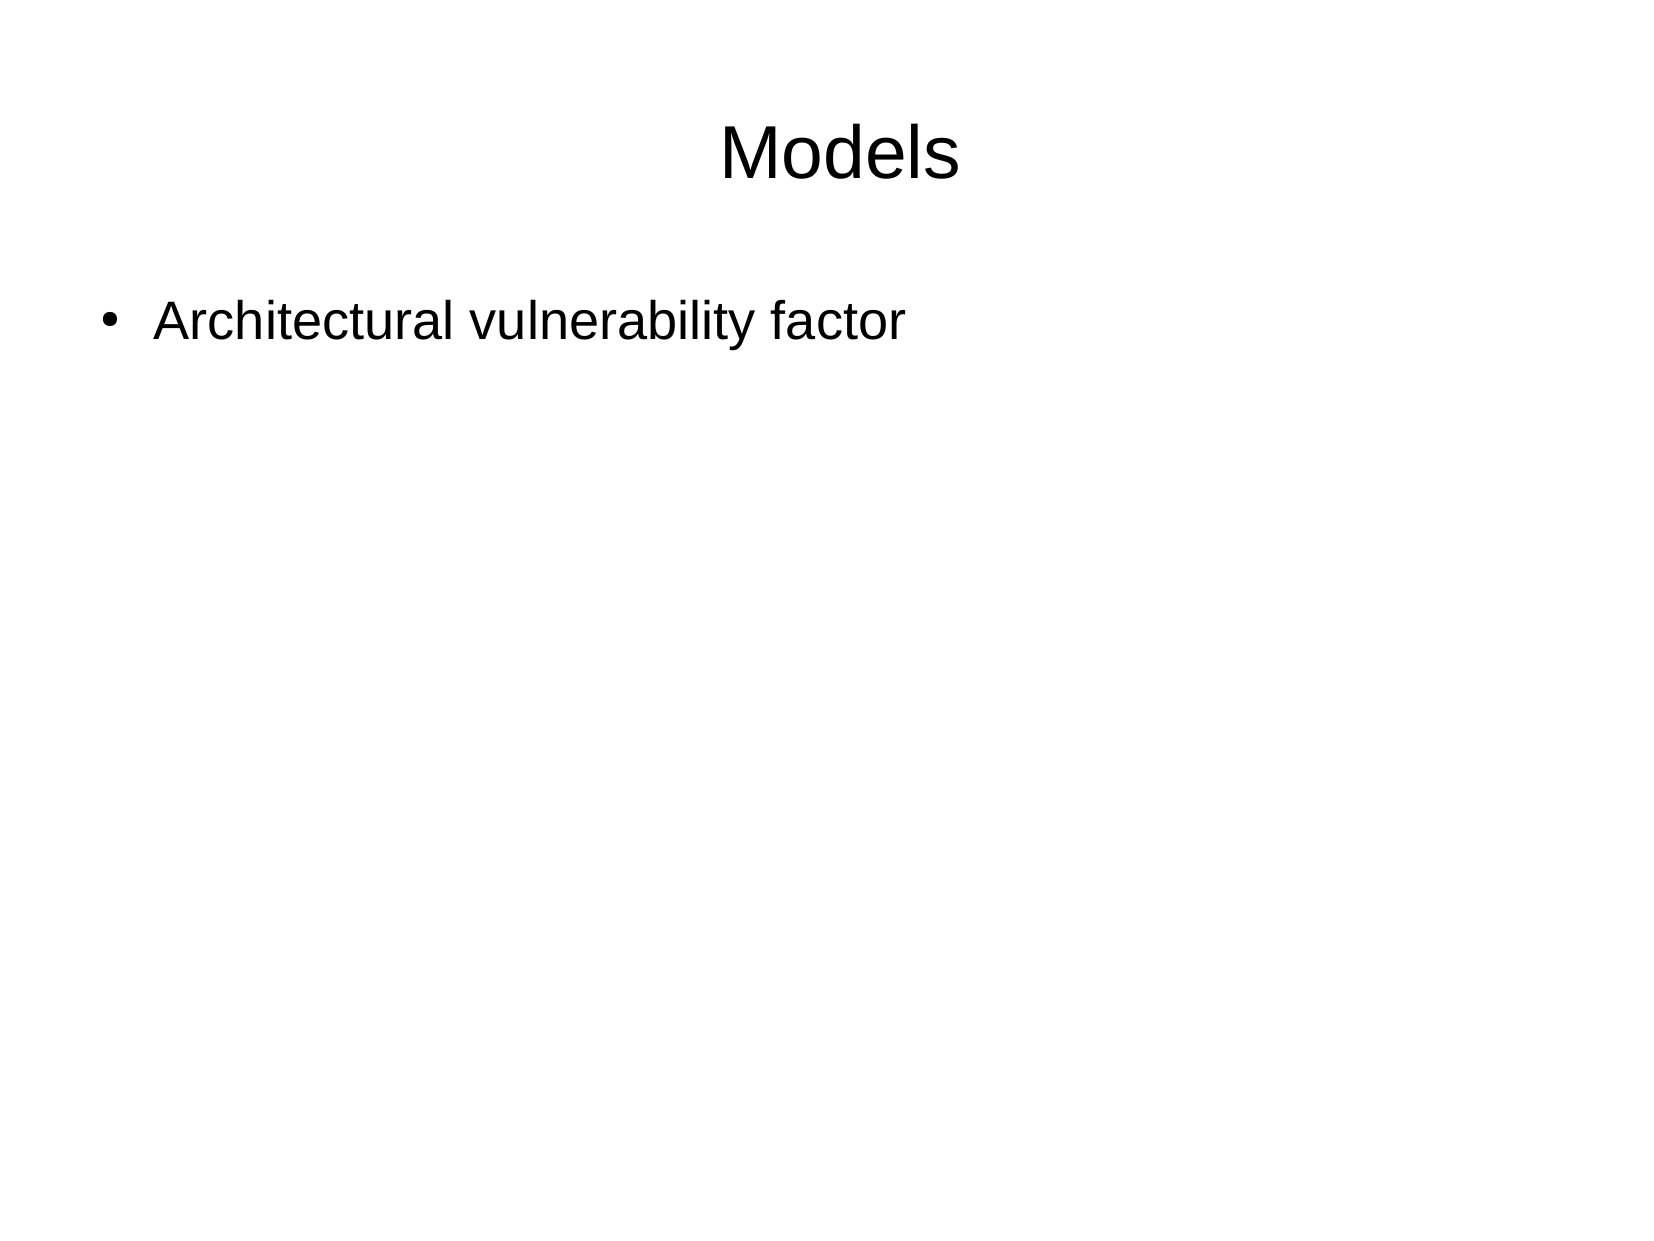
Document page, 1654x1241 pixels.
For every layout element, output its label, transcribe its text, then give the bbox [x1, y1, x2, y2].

title Models [82, 49, 1571, 257]
list Architectural vulnerability factor [82, 290, 1571, 1109]
